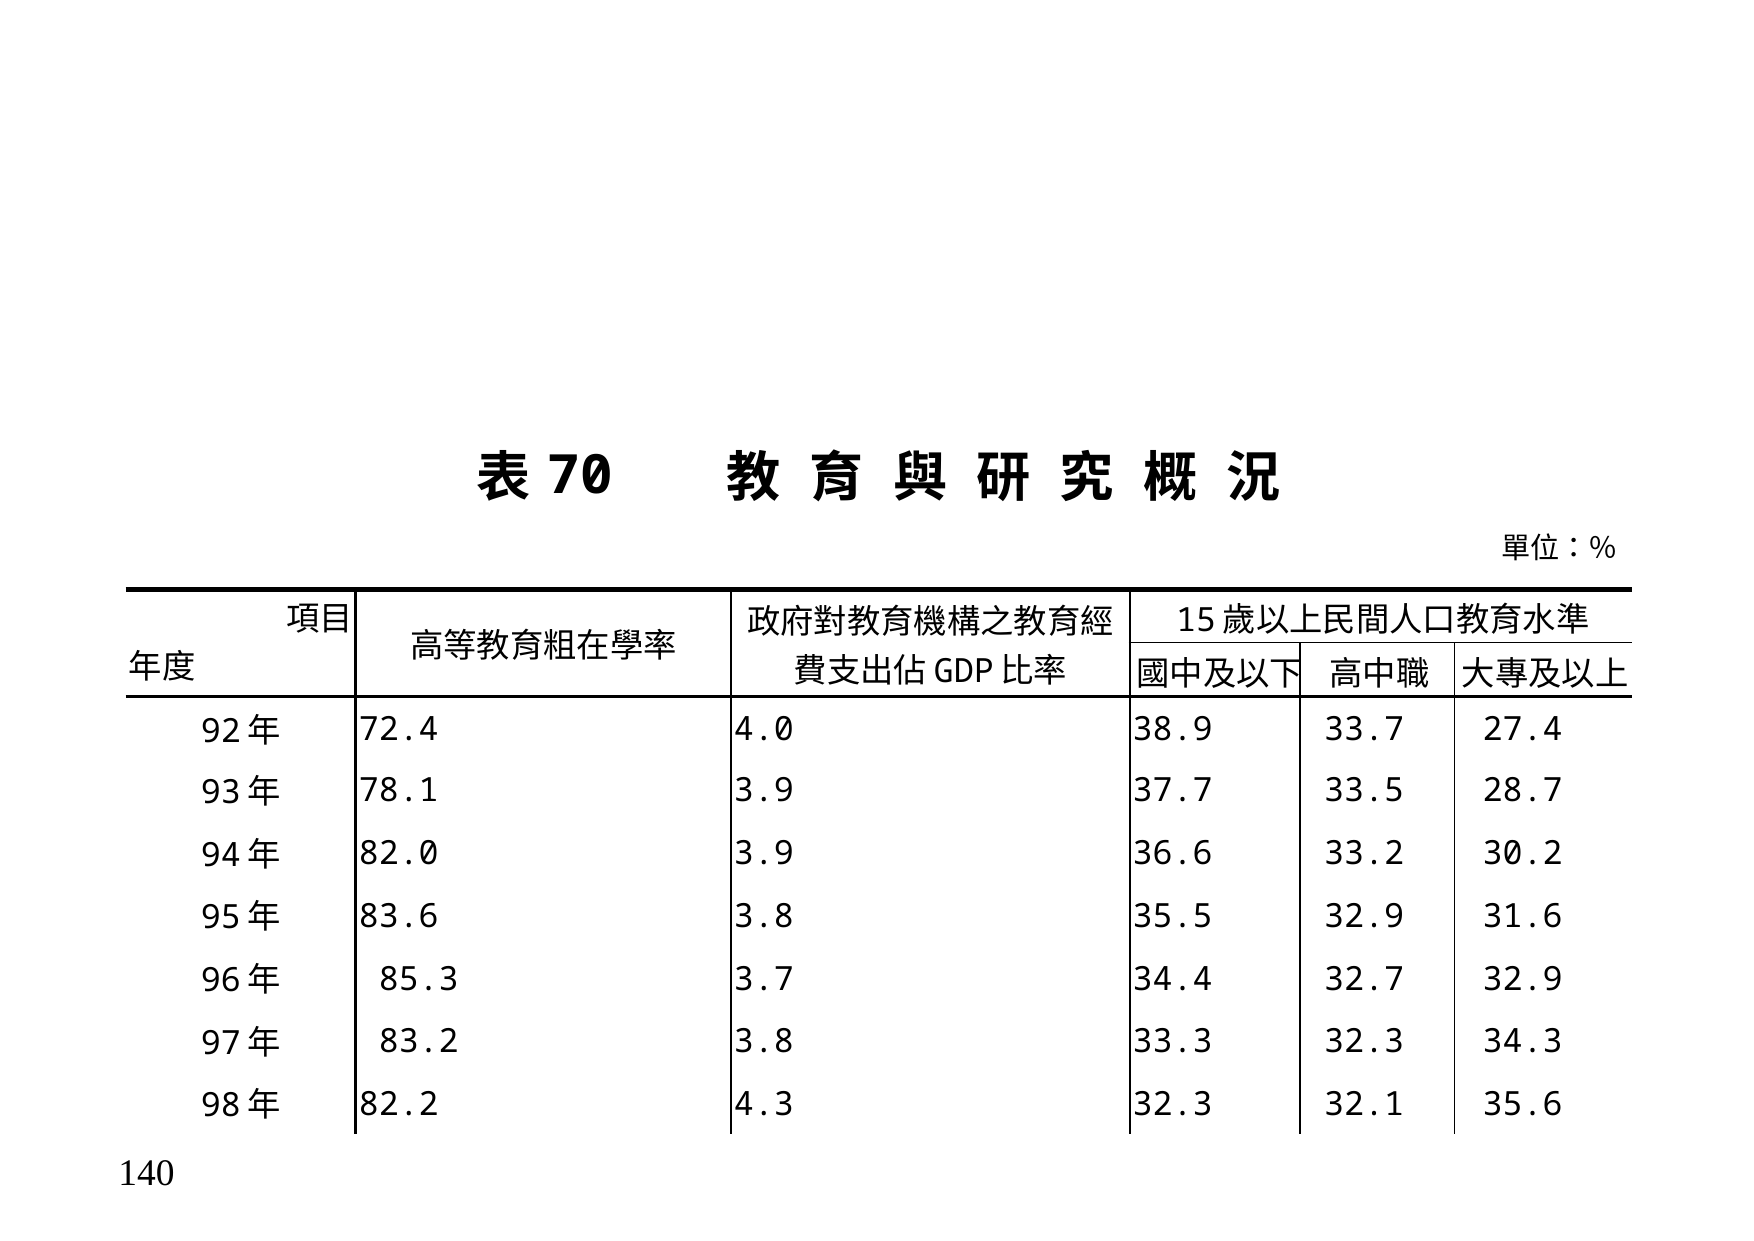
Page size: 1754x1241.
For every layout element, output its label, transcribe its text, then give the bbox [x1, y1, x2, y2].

table_cell 32.1 [1301, 1071, 1454, 1134]
table_cell 高中職 [1301, 643, 1454, 695]
table_header 15歲以上民間人口教育水準 [1131, 592, 1632, 642]
table_cell 33.2 [1301, 820, 1454, 883]
table_cell 32.3 [1131, 1071, 1299, 1134]
table_cell 34.3 [1455, 1009, 1632, 1071]
table_cell 31.6 [1455, 883, 1632, 946]
table_cell 27.4 [1455, 698, 1632, 758]
table_cell 78.1 [357, 758, 730, 820]
table_header 政府對教育機構之教育經費支出佔GDP比率 [732, 592, 1129, 695]
table_cell 4.0 [732, 698, 1129, 758]
table_cell 3.9 [732, 820, 1129, 883]
table_cell 4.3 [732, 1071, 1129, 1134]
table_cell 32.9 [1455, 946, 1632, 1008]
table_cell 30.2 [1455, 820, 1632, 883]
table_cell 82.2 [357, 1071, 730, 1134]
table_cell 92年 [126, 698, 354, 758]
table_cell 83.6 [357, 883, 730, 946]
text 單位：％ [128, 525, 1617, 567]
table_cell 33.3 [1131, 1009, 1299, 1071]
table_cell 97年 [126, 1009, 354, 1071]
table_cell 83.2 [357, 1009, 730, 1071]
table_cell 98年 [126, 1071, 354, 1134]
table_cell 28.7 [1455, 758, 1632, 820]
table_cell 95年 [126, 883, 354, 946]
table_cell 82.0 [357, 820, 730, 883]
table_header 高等教育粗在學率 [357, 592, 730, 695]
table_cell 72.4 [357, 698, 730, 758]
table_cell 國中及以下 [1131, 643, 1299, 695]
table_cell 3.9 [732, 758, 1129, 820]
table_cell 34.4 [1131, 946, 1299, 1008]
table_cell 96年 [126, 946, 354, 1008]
table_cell 85.3 [357, 946, 730, 1008]
table_cell 3.8 [732, 883, 1129, 946]
table_cell 37.7 [1131, 758, 1299, 820]
table_cell 32.3 [1301, 1009, 1454, 1071]
table_cell 38.9 [1131, 698, 1299, 758]
table_cell 3.7 [732, 946, 1129, 1008]
table_cell 33.7 [1301, 698, 1454, 758]
subtitle 表70 教育與研究概況 [128, 400, 1628, 525]
table_cell 35.5 [1131, 883, 1299, 946]
table_cell 大專及以上 [1455, 643, 1632, 695]
table_cell 32.9 [1301, 883, 1454, 946]
table_header 項目 年度 [126, 592, 354, 695]
table_cell 94年 [126, 820, 354, 883]
table_cell 3.8 [732, 1009, 1129, 1071]
table_cell 32.7 [1301, 946, 1454, 1008]
table_cell 93年 [126, 758, 354, 820]
table_cell 35.6 [1455, 1071, 1632, 1134]
table_cell 33.5 [1301, 758, 1454, 820]
table_cell 36.6 [1131, 820, 1299, 883]
